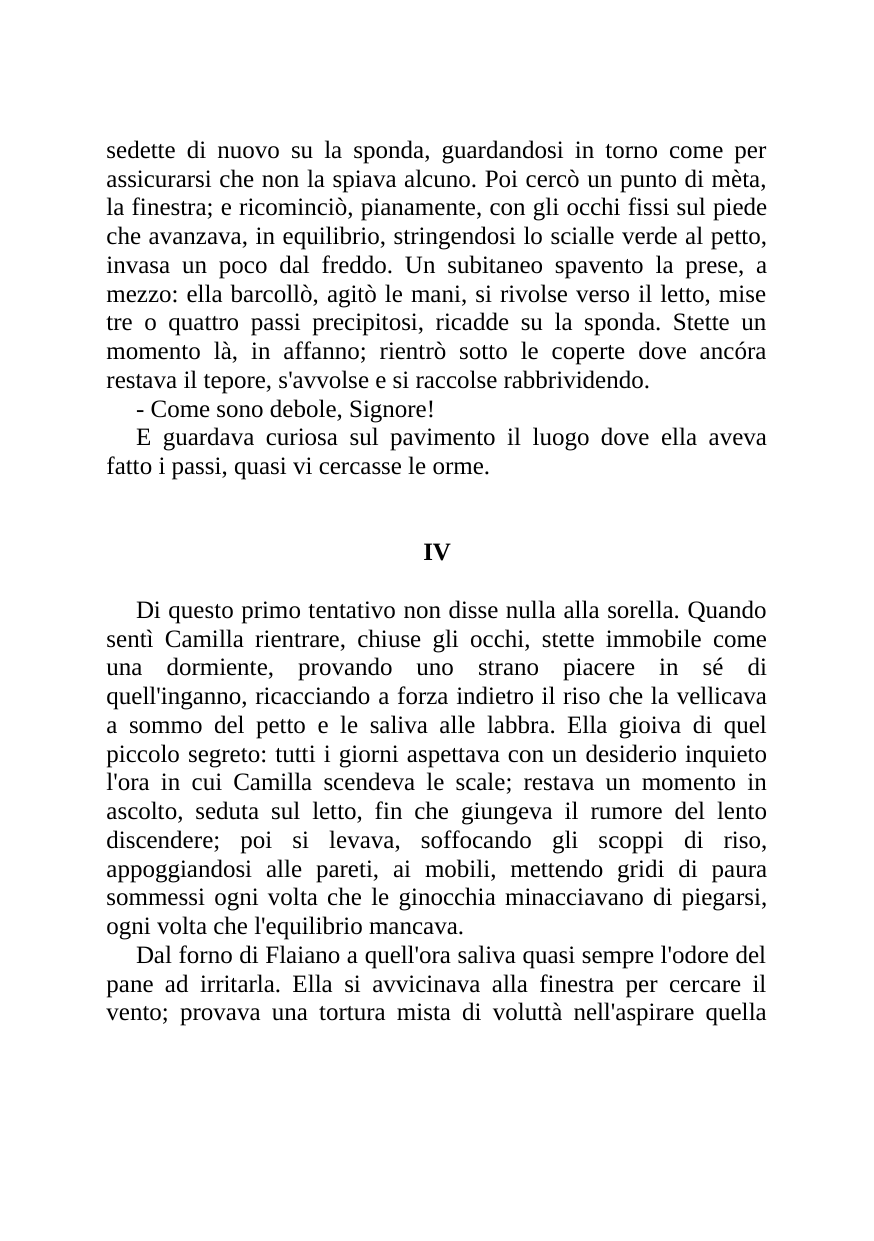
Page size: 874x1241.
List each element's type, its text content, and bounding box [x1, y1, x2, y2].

text Dal forno di Flaiano a quell'ora saliva quasi sempre l'odore del pane ad irritarla. Ella si avvicinava alla finestra per cercare il vento; provava una tortura mista di voluttà nell'aspirare quella [106, 940, 768, 1026]
text E guardava curiosa sul pavimento il luogo dove ella aveva fatto i passi, quasi vi cercasse le orme. [106, 422, 768, 480]
text IV [106, 537, 768, 566]
text sedette di nuovo su la sponda, guardandosi in torno come per assicurarsi che non la spiava alcuno. Poi cercò un punto di mèta, la finestra; e ricominciò, pianamente, con gli occhi fissi sul piede che avanzava, in equilibrio, stringendosi lo scialle verde al petto, invasa un poco dal freddo. Un subitaneo spavento la prese, a mezzo: ella barcollò, agitò le mani, si rivolse verso il letto, mise tre o quattro passi precipitosi, ricadde su la sponda. Stette un momento là, in affanno; rientrò sotto le coperte dove ancóra restava il tepore, s'avvolse e si raccolse rabbrividendo. [106, 135, 768, 394]
text - Come sono debole, Signore! [106, 394, 768, 422]
text Di questo primo tentativo non disse nulla alla sorella. Quando sentì Camilla rientrare, chiuse gli occhi, stette immobile come una dormiente, provando uno strano piacere in sé di quell'inganno, ricacciando a forza indietro il riso che la vellicava a sommo del petto e le saliva alle labbra. Ella gioiva di quel piccolo segreto: tutti i giorni aspettava con un desiderio inquieto l'ora in cui Camilla scendeva le scale; restava un momento in ascolto, seduta sul letto, fin che giungeva il rumore del lento discendere; poi si levava, soffocando gli scoppi di riso, appoggiandosi alle pareti, ai mobili, mettendo gridi di paura sommessi ogni volta che le ginocchia minacciavano di piegarsi, ogni volta che l'equilibrio mancava. [106, 595, 768, 940]
